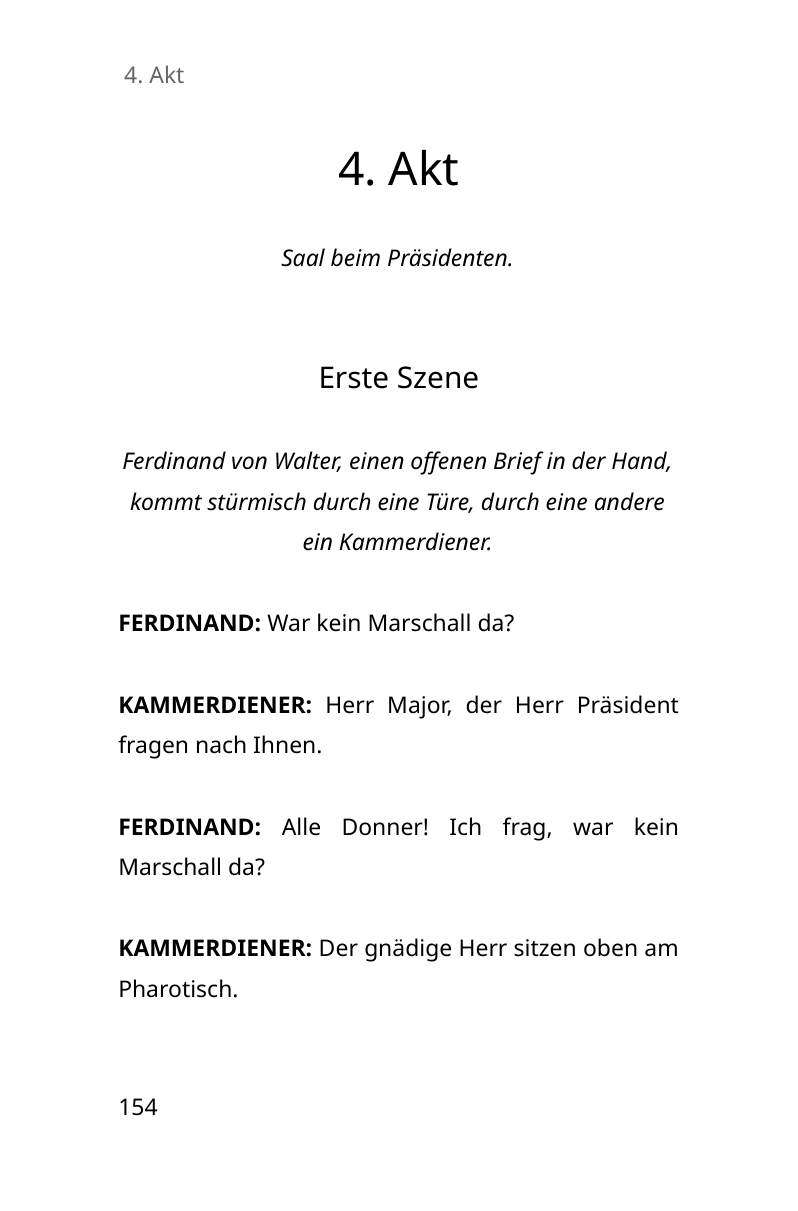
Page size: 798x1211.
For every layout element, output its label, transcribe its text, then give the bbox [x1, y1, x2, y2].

text FERDINAND: War kein Marschall da? [118, 578, 679, 638]
text Ferdinand von Walter, einen offenen Brief in der Hand, kommt stürmisch durch eine Türe, durch eine andere ein Kammerdiener. [118, 420, 679, 557]
subtitle 4. Akt [118, 120, 679, 198]
subtitle Erste Szene [118, 329, 679, 397]
text Saal beim Präsidenten. [118, 222, 679, 273]
text KAMMERDIENER: Herr Major, der Herr Präsident fragen nach Ihnen. [118, 660, 679, 760]
text KAMMERDIENER: Der gnädige Herr sitzen oben am Pharotisch. [118, 903, 679, 1004]
text FERDINAND: Alle Donner! Ich frag, war kein Marschall da? [118, 782, 679, 882]
